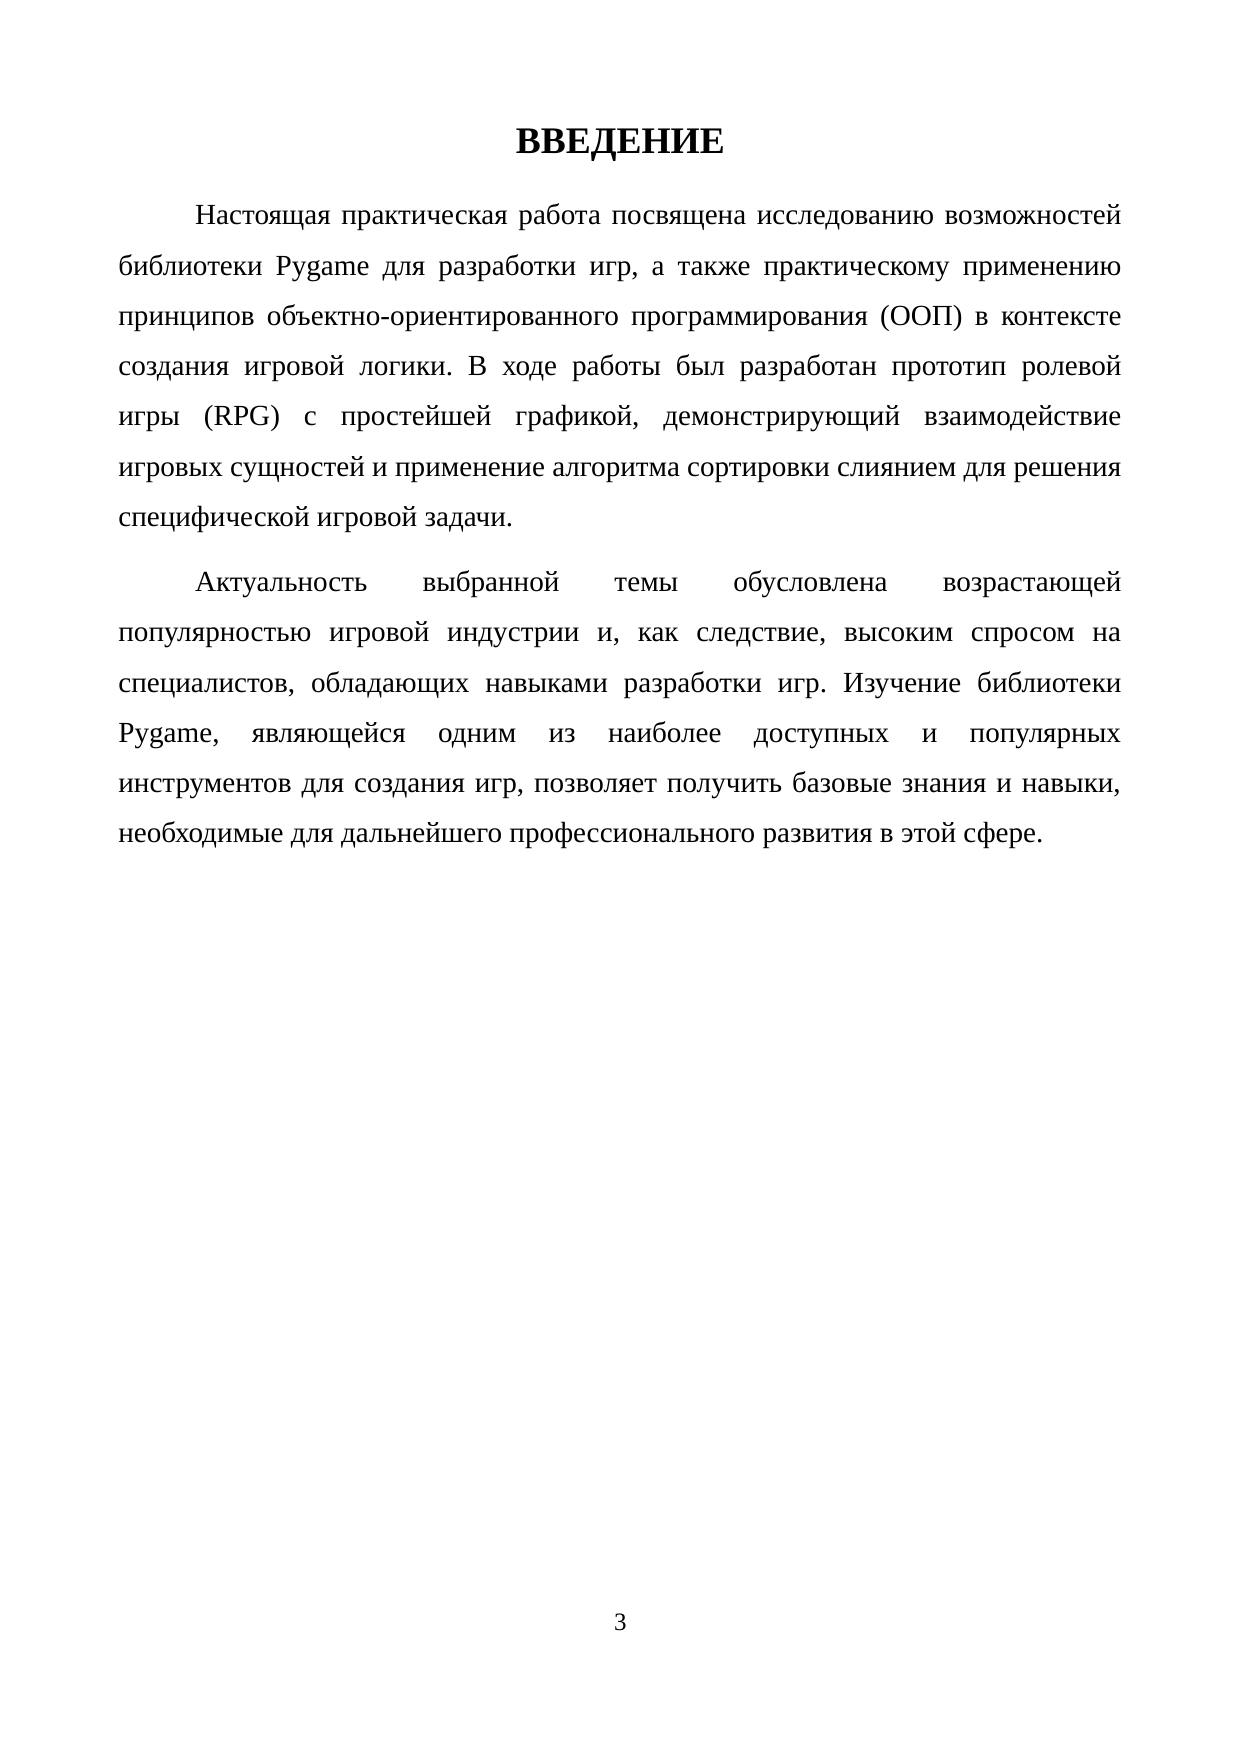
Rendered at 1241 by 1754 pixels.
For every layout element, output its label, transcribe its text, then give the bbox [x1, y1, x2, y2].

subtitle ВВЕДЕНИЕ [118, 118, 1122, 161]
text Настоящая практическая работа посвящена исследованию возможностей библиотеки Pygame для разработки игр, а также практическому применению принципов объектно-ориентированного программирования (ООП) в контексте создания игровой логики. В ходе работы был разработан прототип ролевой игры (RPG) с простейшей графикой, демонстрирующий взаимодействие игровых сущностей и применение алгоритма сортировки слиянием для решения специфической игровой задачи. [118, 197, 1122, 533]
text Актуальность выбранной темы обусловлена возрастающей популярностью игровой индустрии и, как следствие, высоким спросом на специалистов, обладающих навыками разработки игр. Изучение библиотеки Pygame, являющейся одним из наиболее доступных и популярных инструментов для создания игр, позволяет получить базовые знания и навыки, необходимые для дальнейшего профессионального развития в этой сфере. [118, 564, 1122, 849]
